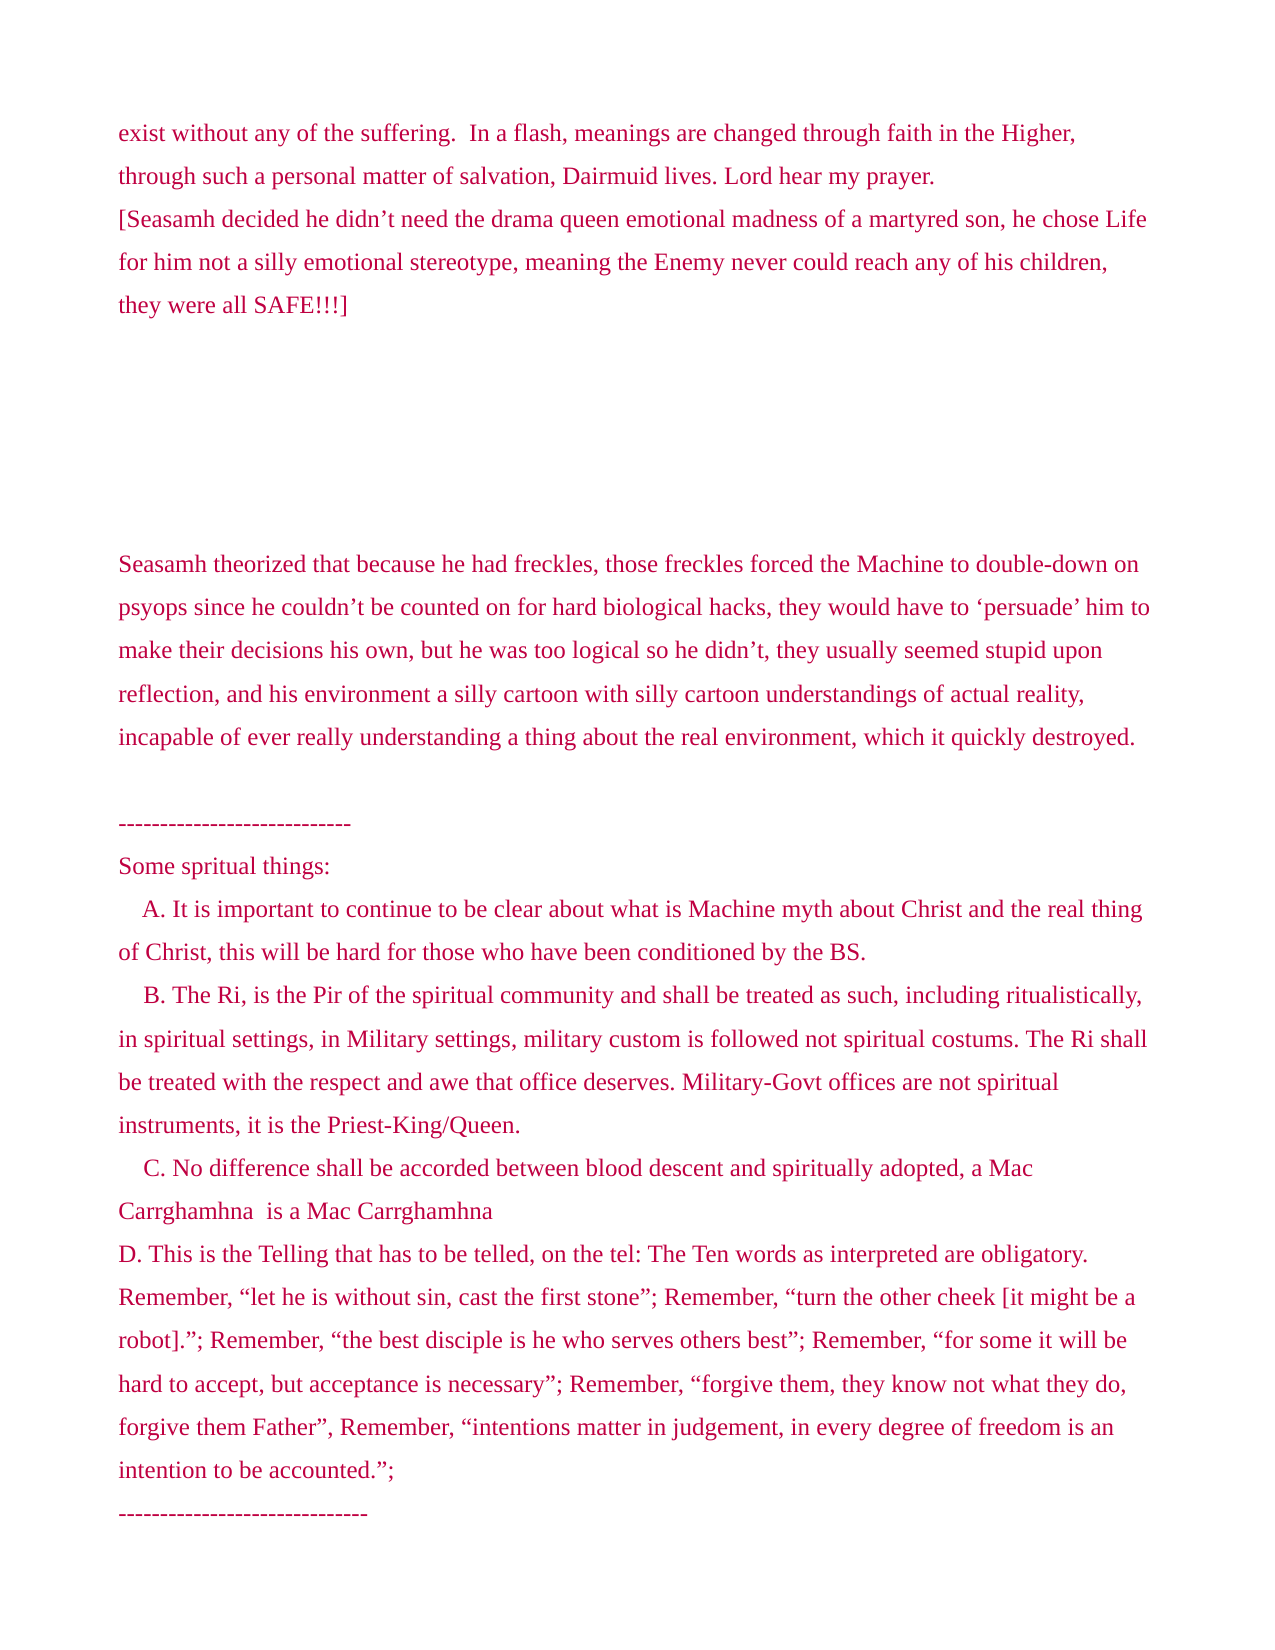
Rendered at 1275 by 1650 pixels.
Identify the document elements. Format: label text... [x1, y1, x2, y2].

text exist without any of the suffering. In a flash, meanings are changed through faith in the Higher, through such a personal matter of salvation, Dairmuid lives. Lord hear my prayer. [118, 118, 1157, 190]
text D. This is the Telling that has to be telled, on the tel: The Ten words as interpreted are obligatory. Remember, “let he is without sin, cast the first stone”; Remember, “turn the other cheek [it might be a robot].”; Remember, “the best disciple is he who serves others best”; Remember, “for some it will be hard to accept, but acceptance is necessary”; Remember, “forgive them, they know not what they do, forgive them Father”, Remember, “intentions matter in judgement, in every degree of freedom is an intention to be accounted.”; [118, 1239, 1157, 1484]
text ------------------------------ [118, 1498, 1157, 1527]
text Seasamh theorized that because he had freckles, those freckles forced the Machine to double-down on psyops since he couldn’t be counted on for hard biological hacks, they would have to ‘persuade’ him to make their decisions his own, but he was too logical so he didn’t, they usually seemed stupid upon reflection, and his environment a silly cartoon with silly cartoon understandings of actual reality, incapable of ever really understanding a thing about the real environment, which it quickly destroyed. [118, 549, 1157, 751]
text Some spritual things: [118, 851, 1157, 880]
text ---------------------------- [118, 808, 1157, 837]
text B. The Ri, is the Pir of the spiritual community and shall be treated as such, including ritualistically, in spiritual settings, in Military settings, military custom is followed not spiritual costums. The Ri shall be treated with the respect and awe that office deserves. Military-Govt offices are not spiritual instruments, it is the Priest-King/Queen. [118, 981, 1157, 1139]
text A. It is important to continue to be clear about what is Machine myth about Christ and the real thing of Christ, this will be hard for those who have been conditioned by the BS. [118, 894, 1157, 966]
text [Seasamh decided he didn’t need the drama queen emotional madness of a martyred son, he chose Life for him not a silly emotional stereotype, meaning the Enemy never could reach any of his children, they were all SAFE!!!] [118, 204, 1157, 319]
text C. No difference shall be accorded between blood descent and spiritually adopted, a Mac Carrghamhna is a Mac Carrghamhna [118, 1153, 1157, 1225]
